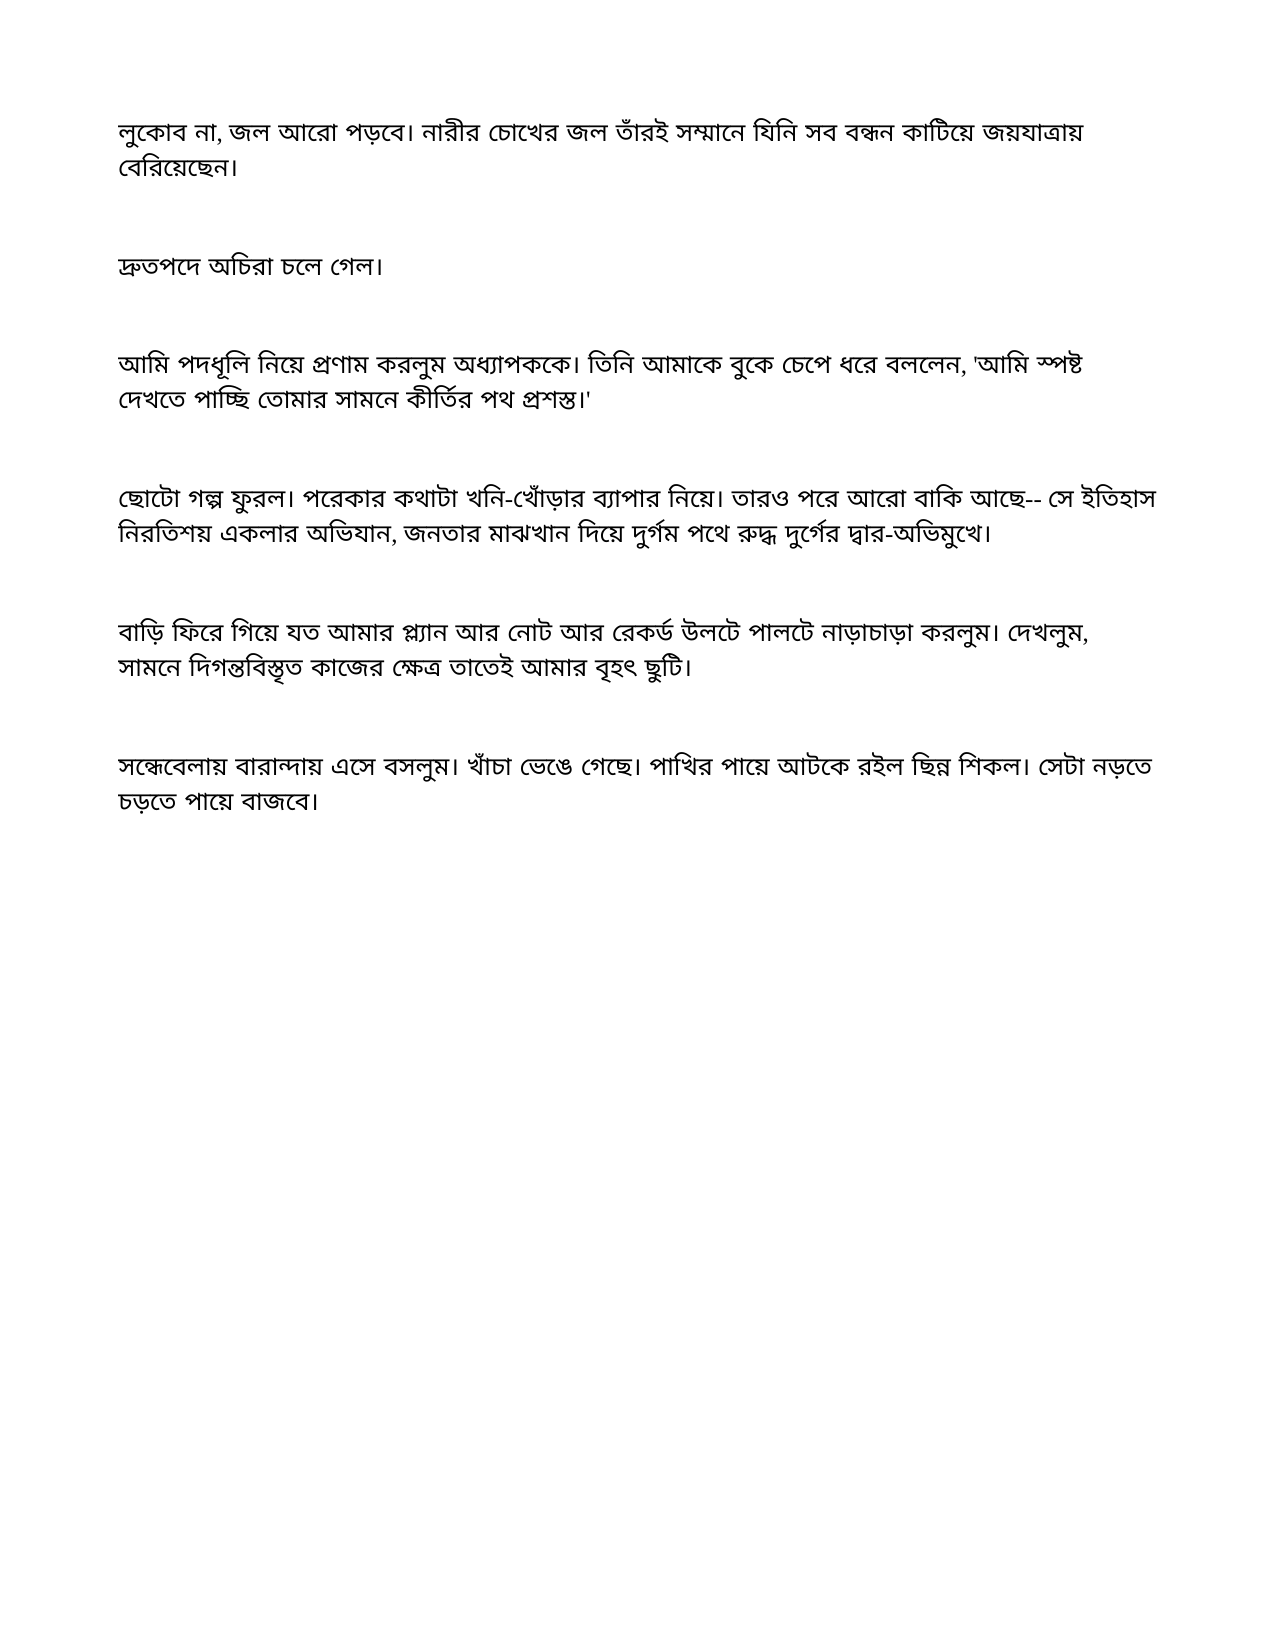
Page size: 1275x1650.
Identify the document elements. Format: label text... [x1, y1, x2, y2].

text ছোটো গল্প ফুরল। পরেকার কথাটা খনি-খোঁড়ার ব্যাপার নিয়ে। তারও পরে আরো বাকি আছে-- সে ইতিহাস নিরতিশয় একলার অভিযান, জনতার মাঝখান দিয়ে দুর্গম পথে রুদ্ধ দুর্গের দ্বার-অভিমুখে। [118, 484, 1157, 549]
text লুকোব না, জল আরো পড়বে। নারীর চোখের জল তাঁরই সম্মানে যিনি সব বন্ধন কাটিয়ে জয়যাত্রায় বেরিয়েছেন। [118, 118, 1157, 182]
text বাড়ি ফিরে গিয়ে যত আমার প্ল্যান আর নোট আর রেকর্ড উলটে পালটে নাড়াচাড়া করলুম। দেখলুম, সামনে দিগন্তবিস্তৃত কাজের ক্ষেত্র তাতেই আমার বৃহৎ ছুটি। [118, 618, 1157, 682]
text দ্রুতপদে অচিরা চলে গেল। [118, 252, 1157, 281]
text আমি পদধূলি নিয়ে প্রণাম করলুম অধ্যাপককে। তিনি আমাকে বুকে চেপে ধরে বললেন, 'আমি স্পষ্ট দেখতে পাচ্ছি তোমার সামনে কীর্তির পথ প্রশস্ত।' [118, 351, 1157, 415]
text সন্ধেবেলায় বারান্দায় এসে বসলুম। খাঁচা ভেঙে গেছে। পাখির পায়ে আটকে রইল ছিন্ন শিকল। সেটা নড়তে চড়তে পায়ে বাজবে। [118, 752, 1157, 816]
